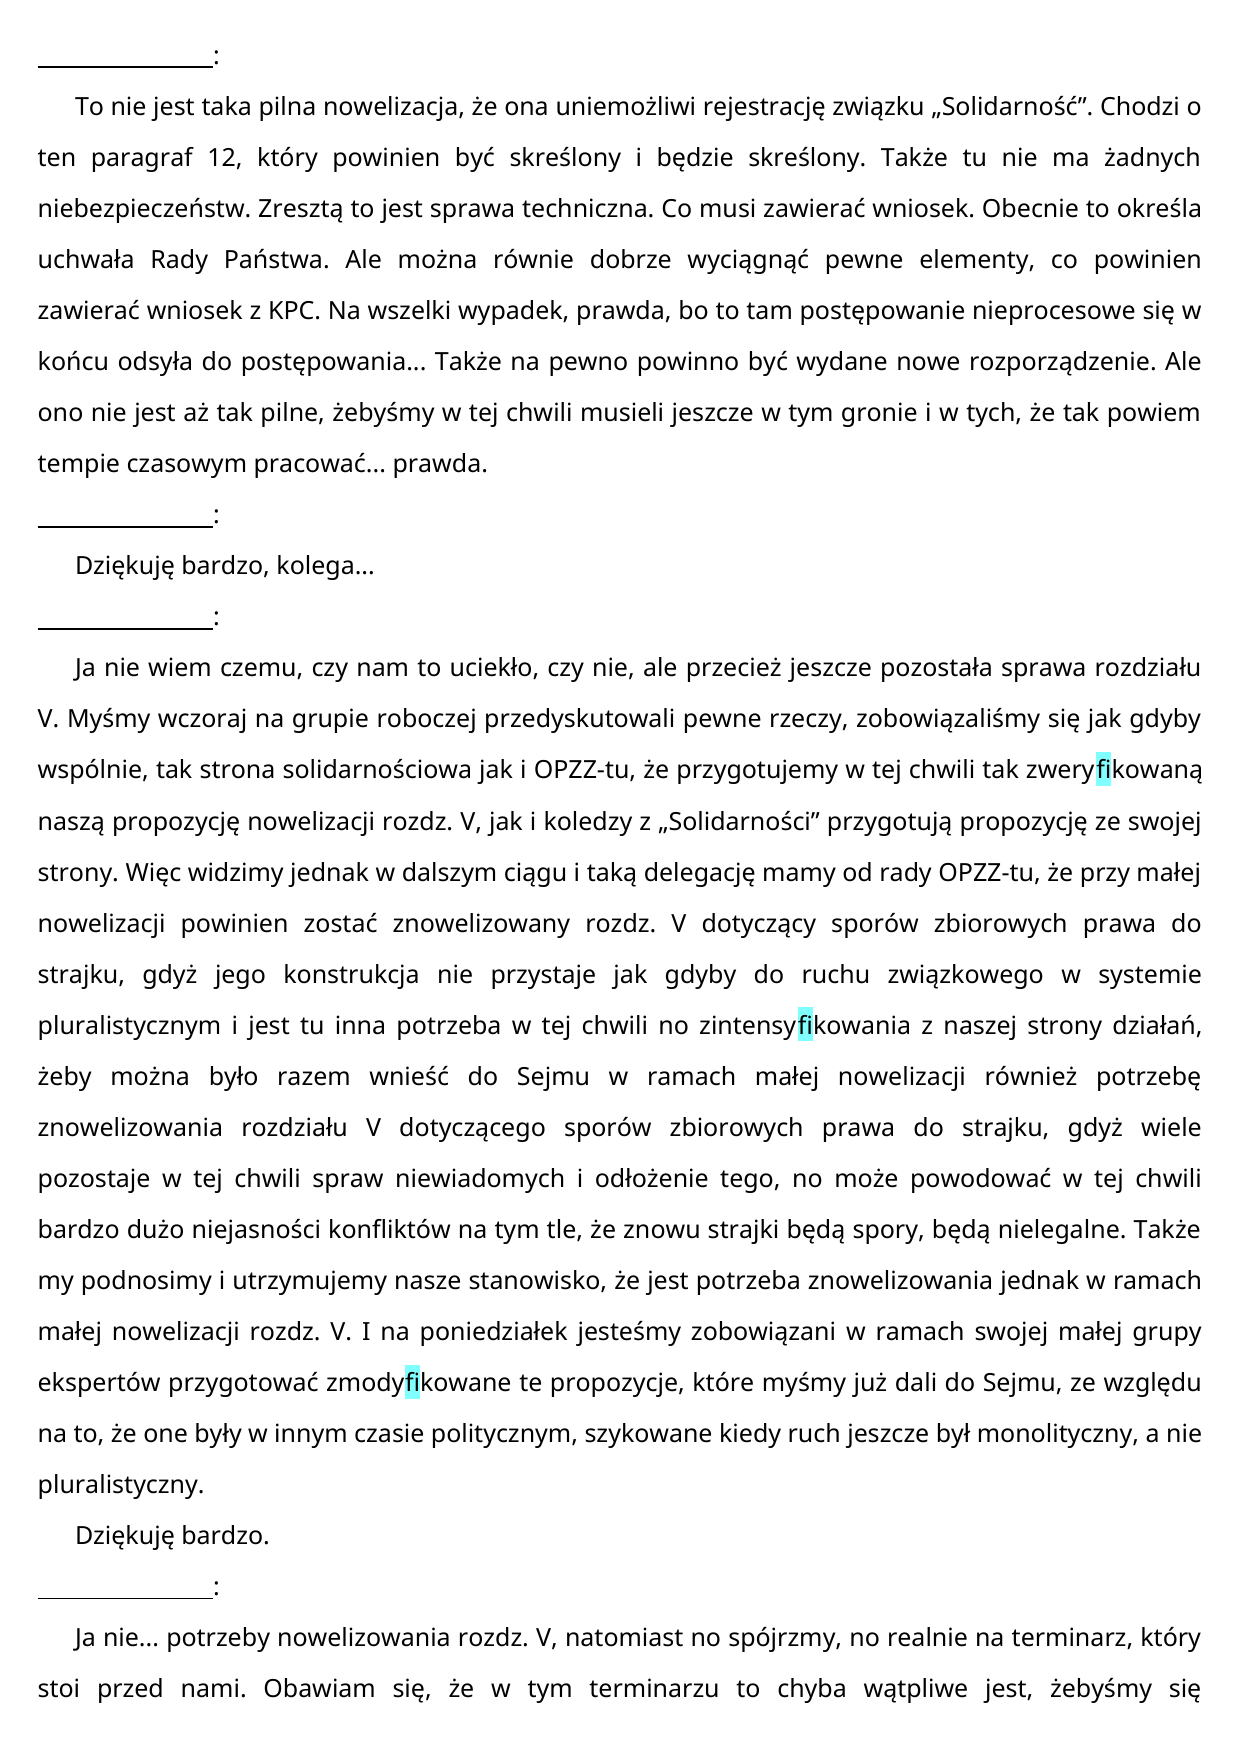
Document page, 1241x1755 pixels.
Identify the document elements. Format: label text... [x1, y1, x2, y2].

text : [37, 37, 1203, 72]
text Dziękuję bardzo, kolega... [37, 548, 1203, 582]
text : [37, 1569, 1203, 1603]
text To nie jest taka pilna nowelizacja, że ona uniemożliwi rejestrację związku „Solidarność”. Chodzi o ten paragraf 12, który powinien być skreślony i będzie skreślony. Także tu nie ma żadnych niebezpieczeństw. Zresztą to jest sprawa techniczna. Co musi zawierać wniosek. Obecnie to określa uchwała Rady Państwa. Ale można równie dobrze wyciągnąć pewne elementy, co powinien zawierać wniosek z KPC. Na wszelki wypadek, prawda, bo to tam postępowanie nieprocesowe się w końcu odsyła do postępowania... Także na pewno powinno być wydane nowe rozporządzenie. Ale ono nie jest aż tak pilne, żebyśmy w tej chwili musieli jeszcze w tym gronie i w tych, że tak powiem tempie czasowym pracować... prawda. [37, 88, 1203, 480]
text : [37, 599, 1203, 633]
text Ja nie wiem czemu, czy nam to uciekło, czy nie, ale przecież jeszcze pozostała sprawa rozdziału V. Myśmy wczoraj na grupie roboczej przedyskutowali pewne rzeczy, zobowiązaliśmy się jak gdyby wspólnie, tak strona solidarnościowa jak i OPZZ-tu, że przygotujemy w tej chwili tak zweryfikowaną naszą propozycję nowelizacji rozdz. V, jak i koledzy z „Solidarności” przygotują propozycję ze swojej strony. Więc widzimy jednak w dalszym ciągu i taką delegację mamy od rady OPZZ-tu, że przy małej nowelizacji powinien zostać znowelizowany rozdz. V dotyczący sporów zbiorowych prawa do strajku, gdyż jego konstrukcja nie przystaje jak gdyby do ruchu związkowego w systemie pluralistycznym i jest tu inna potrzeba w tej chwili no zintensyfikowania z naszej strony działań, żeby można było razem wnieść do Sejmu w ramach małej nowelizacji również potrzebę znowelizowania rozdziału V dotyczącego sporów zbiorowych prawa do strajku, gdyż wiele pozostaje w tej chwili spraw niewiadomych i odłożenie tego, no może powodować w tej chwili bardzo dużo niejasności konfliktów na tym tle, że znowu strajki będą spory, będą nielegalne. Także my podnosimy i utrzymujemy nasze stanowisko, że jest potrzeba znowelizowania jednak w ramach małej nowelizacji rozdz. V. I na poniedziałek jesteśmy zobowiązani w ramach swojej małej grupy ekspertów przygotować zmodyfikowane te propozycje, które myśmy już dali do Sejmu, ze względu na to, że one były w innym czasie politycznym, szykowane kiedy ruch jeszcze był monolityczny, a nie pluralistyczny. [37, 650, 1203, 1501]
text Ja nie... potrzeby nowelizowania rozdz. V, natomiast no spójrzmy, no realnie na terminarz, który stoi przed nami. Obawiam się, że w tym terminarzu to chyba wątpliwe jest, żebyśmy się [37, 1620, 1203, 1705]
text : [37, 497, 1203, 531]
text Dziękuję bardzo. [37, 1518, 1203, 1552]
